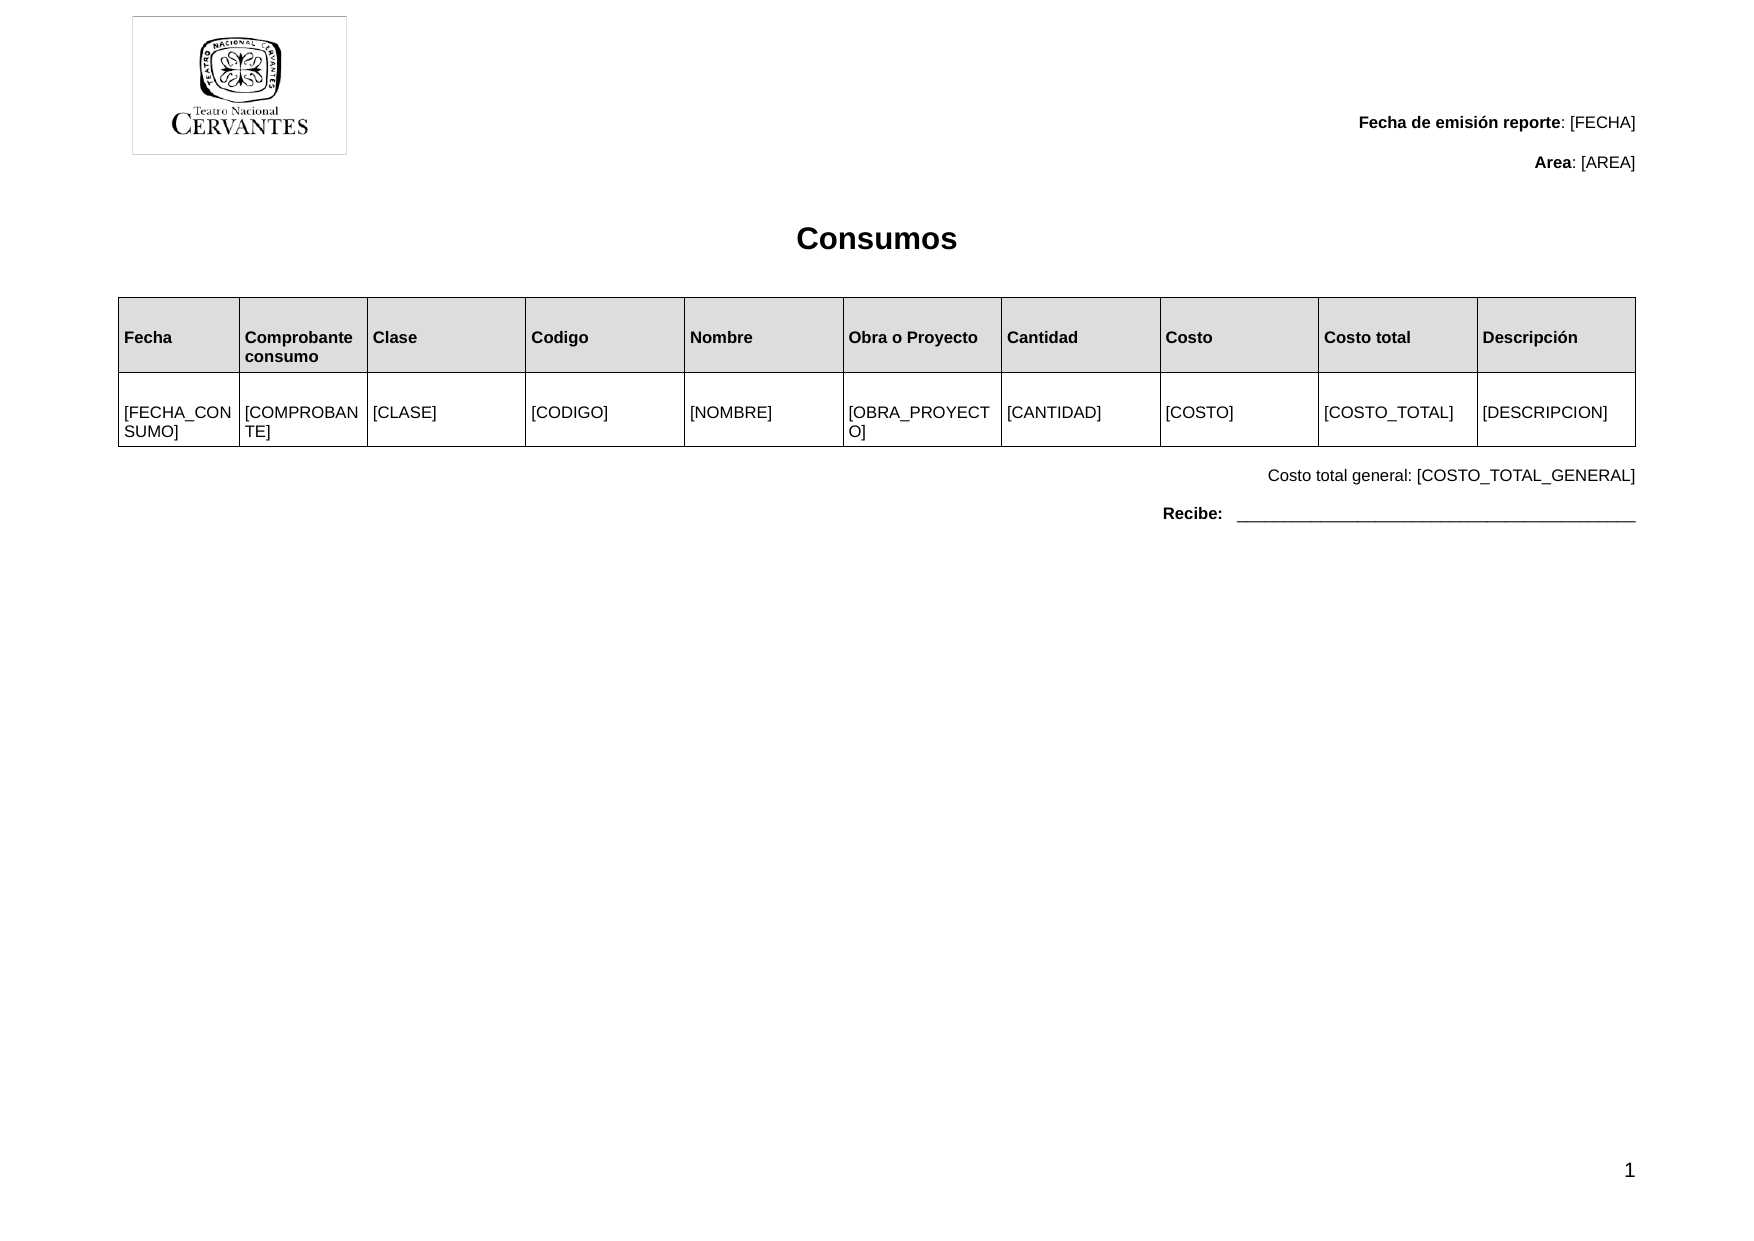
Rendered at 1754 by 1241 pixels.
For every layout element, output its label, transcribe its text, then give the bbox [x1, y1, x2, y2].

table_cell [DESCRIPCION] [1478, 373, 1635, 446]
text Consumos [118, 220, 1635, 256]
table_cell [OBRA_PROYECTO] [844, 373, 1001, 446]
table_cell [COSTO] [1161, 373, 1318, 446]
table_cell [COMPROBANTE] [240, 373, 367, 446]
table_header Fecha [119, 298, 239, 372]
picture [132, 16, 347, 155]
table_header Clase [368, 298, 525, 372]
table_cell [NOMBRE] [685, 373, 843, 446]
table_header Comprobante consumo [240, 298, 367, 372]
table_header Codigo [526, 298, 684, 372]
table_header Costo [1161, 298, 1318, 372]
text Recibe: ___________________________________________ [118, 504, 1635, 523]
table_cell [COSTO_TOTAL] [1319, 373, 1477, 446]
text Costo total general: [COSTO_TOTAL_GENERAL] [118, 466, 1635, 485]
table_header Descripción [1478, 298, 1635, 372]
table_cell [CODIGO] [526, 373, 684, 446]
table_cell [FECHA_CONSUMO] [119, 373, 239, 446]
table_header Obra o Proyecto [844, 298, 1001, 372]
table_header Nombre [685, 298, 843, 372]
table_cell [CANTIDAD] [1002, 373, 1160, 446]
table_cell [CLASE] [368, 373, 525, 446]
table_header Costo total [1319, 298, 1477, 372]
table_header Cantidad [1002, 298, 1160, 372]
